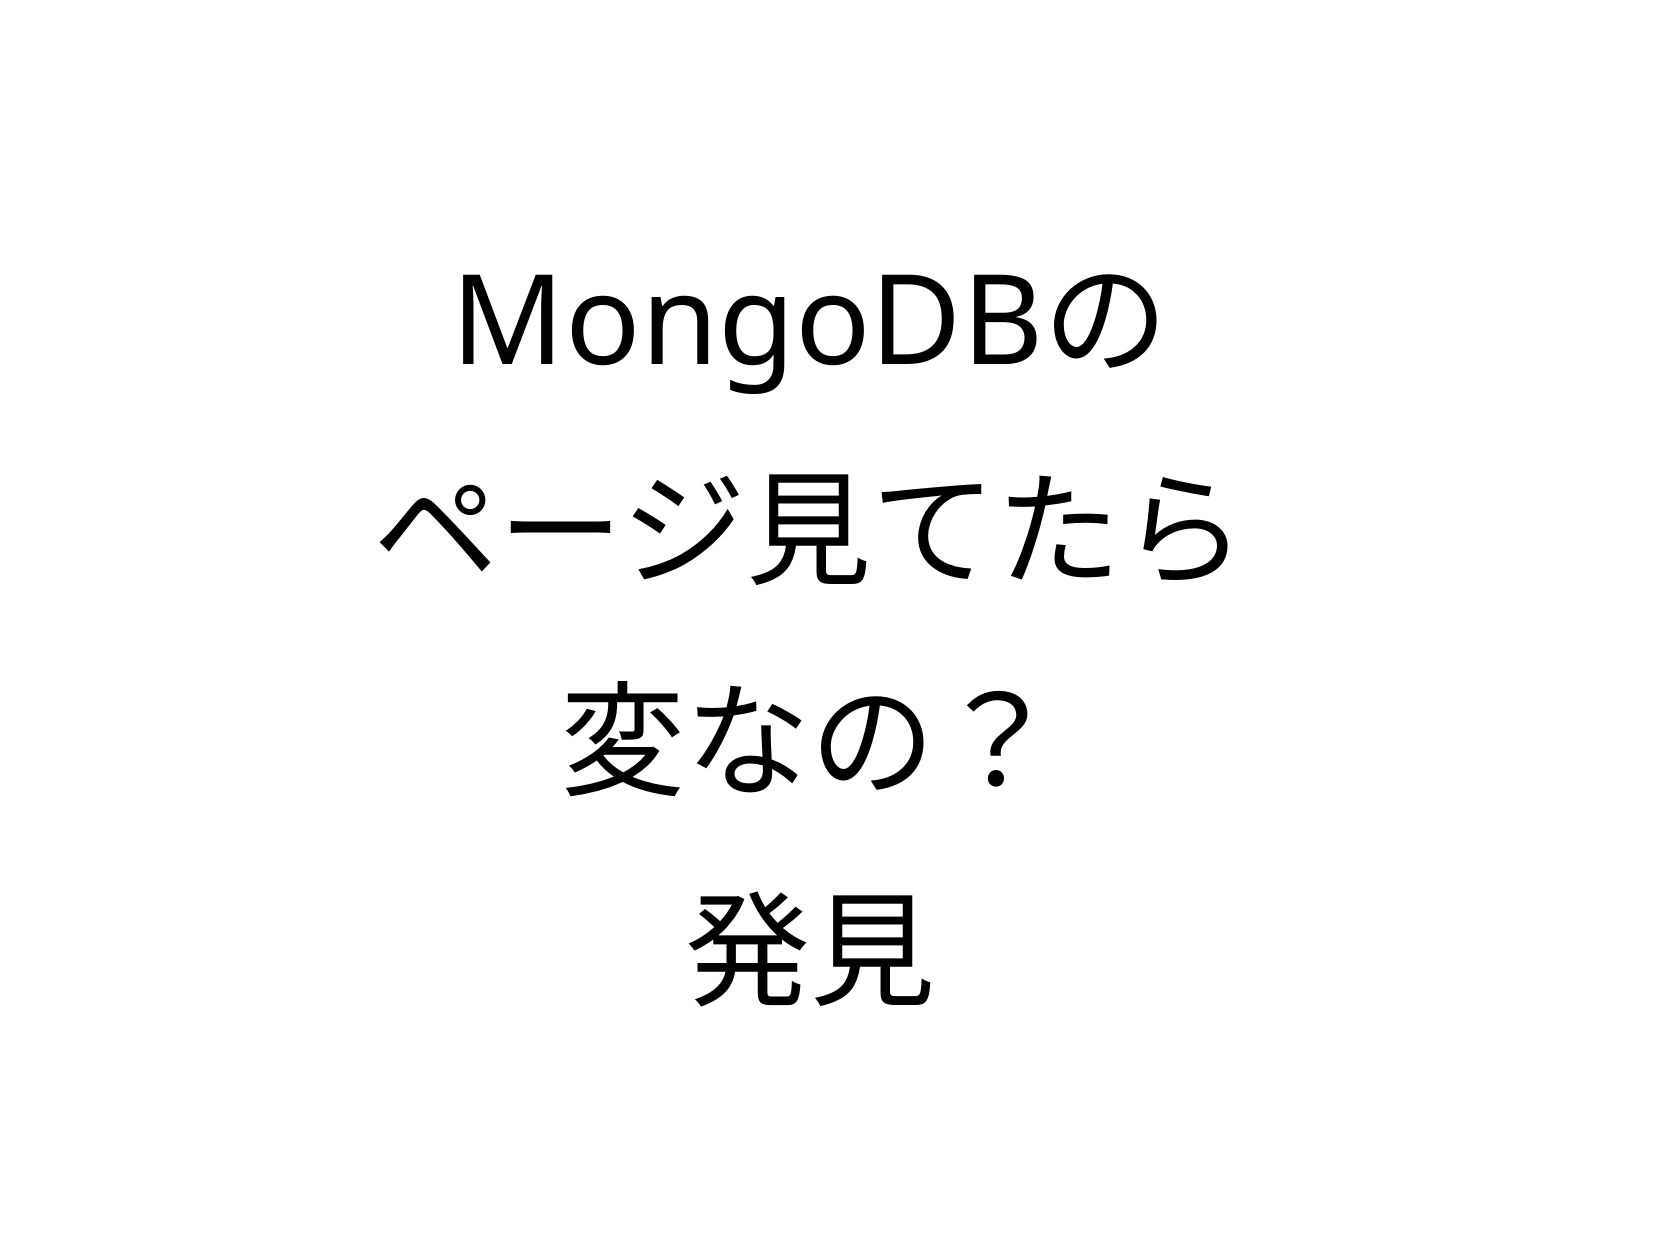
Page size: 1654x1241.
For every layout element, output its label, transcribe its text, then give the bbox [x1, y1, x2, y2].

list MongoDBの ページ見てたら 変なの？ 発見 [82, 59, 1538, 1193]
